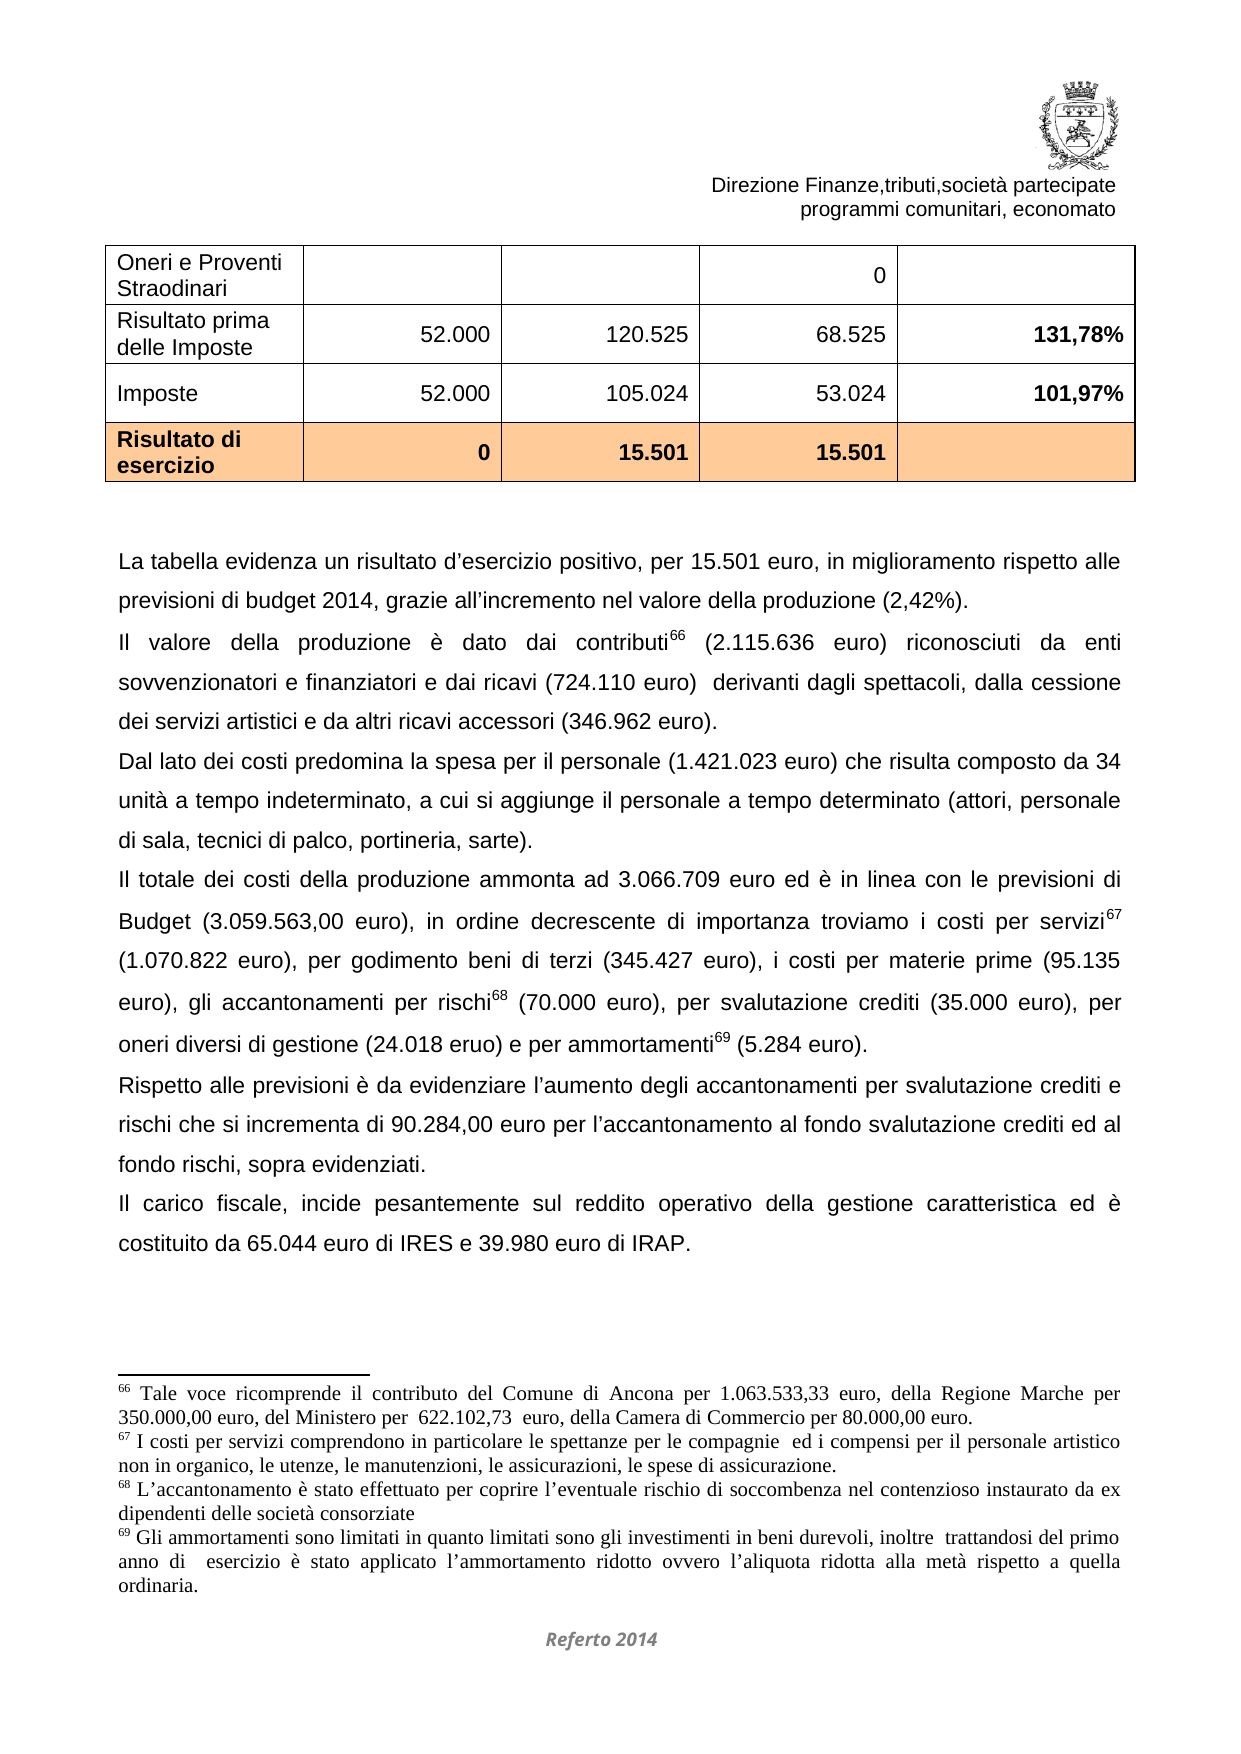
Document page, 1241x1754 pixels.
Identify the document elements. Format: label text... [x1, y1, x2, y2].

text Gli ammortamenti sono limitati in quanto limitati sono gli investimenti in beni durevoli, inoltre trattandosi del primo anno di esercizio è stato applicato l’ammortamento ridotto ovvero l’aliquota ridotta alla metà rispetto a quella ordinaria. [118, 1525, 1122, 1597]
table_cell Risultato prima delle Imposte [106, 305, 303, 363]
table_cell 52.000 [304, 305, 501, 363]
table_cell [304, 246, 501, 304]
table_cell Oneri e Proventi Straodinari [106, 246, 303, 304]
text I costi per servizi comprendono in particolare le spettanze per le compagnie ed i compensi per il personale artistico non in organico, le utenze, le manutenzioni, le assicurazioni, le spese di assicurazione. [118, 1429, 1122, 1477]
table_cell 15.501 [502, 423, 699, 481]
table_cell 52.000 [304, 364, 501, 422]
text Tale voce ricomprende il contributo del Comune di Ancona per 1.063.533,33 euro, della Regione Marche per 350.000,00 euro, del Ministero per 622.102,73 euro, della Camera di Commercio per 80.000,00 euro. [118, 1381, 1122, 1429]
text Il totale dei costi della produzione ammonta ad 3.066.709 euro ed è in linea con le previsioni di Budget (3.059.563,00 euro), in ordine decrescente di importanza troviamo i costi per servizi (1.070.822 euro), per godimento beni di terzi (345.427 euro), i costi per materie prime (95.135 euro), gli accantonamenti per rischi (70.000 euro), per svalutazione crediti (35.000 euro), per oneri diversi di gestione (24.018 eruo) e per ammortamenti (5.284 euro). [118, 866, 1122, 1058]
table_cell 101,97% [898, 364, 1134, 422]
text Dal lato dei costi predomina la spesa per il personale (1.421.023 euro) che risulta composto da 34 unità a tempo indeterminato, a cui si aggiunge il personale a tempo determinato (attori, personale di sala, tecnici di palco, portineria, sarte). [118, 748, 1122, 853]
table_cell 0 [700, 246, 897, 304]
table_cell 120.525 [502, 305, 699, 363]
text Rispetto alle previsioni è da evidenziare l’aumento degli accantonamenti per svalutazione crediti e rischi che si incrementa di 90.284,00 euro per l’accantonamento al fondo svalutazione crediti ed al fondo rischi, sopra evidenziati. [118, 1072, 1122, 1177]
table_cell 131,78% [898, 305, 1134, 363]
table_cell Imposte [106, 364, 303, 422]
text Il valore della produzione è dato dai contributi (2.115.636 euro) riconosciuti da enti sovvenzionatori e finanziatori e dai ricavi (724.110 euro) derivanti dagli spettacoli, dalla cessione dei servizi artistici e da altri ricavi accessori (346.962 euro). [118, 627, 1122, 734]
table_cell Risultato di esercizio [106, 423, 303, 481]
table_cell 15.501 [700, 423, 897, 481]
table_cell 0 [304, 423, 501, 481]
picture [1035, 73, 1123, 173]
text La tabella evidenza un risultato d’esercizio positivo, per 15.501 euro, in miglioramento rispetto alle previsioni di budget 2014, grazie all’incremento nel valore della produzione (2,42%). [118, 548, 1122, 614]
table_cell [898, 246, 1134, 304]
table_cell 53.024 [700, 364, 897, 422]
table_cell 68.525 [700, 305, 897, 363]
table_cell [502, 246, 699, 304]
text Il carico fiscale, incide pesantemente sul reddito operativo della gestione caratteristica ed è costituito da 65.044 euro di IRES e 39.980 euro di IRAP. [118, 1190, 1122, 1256]
text L’accantonamento è stato effettuato per coprire l’eventuale rischio di soccombenza nel contenzioso instaurato da ex dipendenti delle società consorziate [118, 1477, 1122, 1525]
table_cell 105.024 [502, 364, 699, 422]
table_cell [898, 423, 1134, 481]
